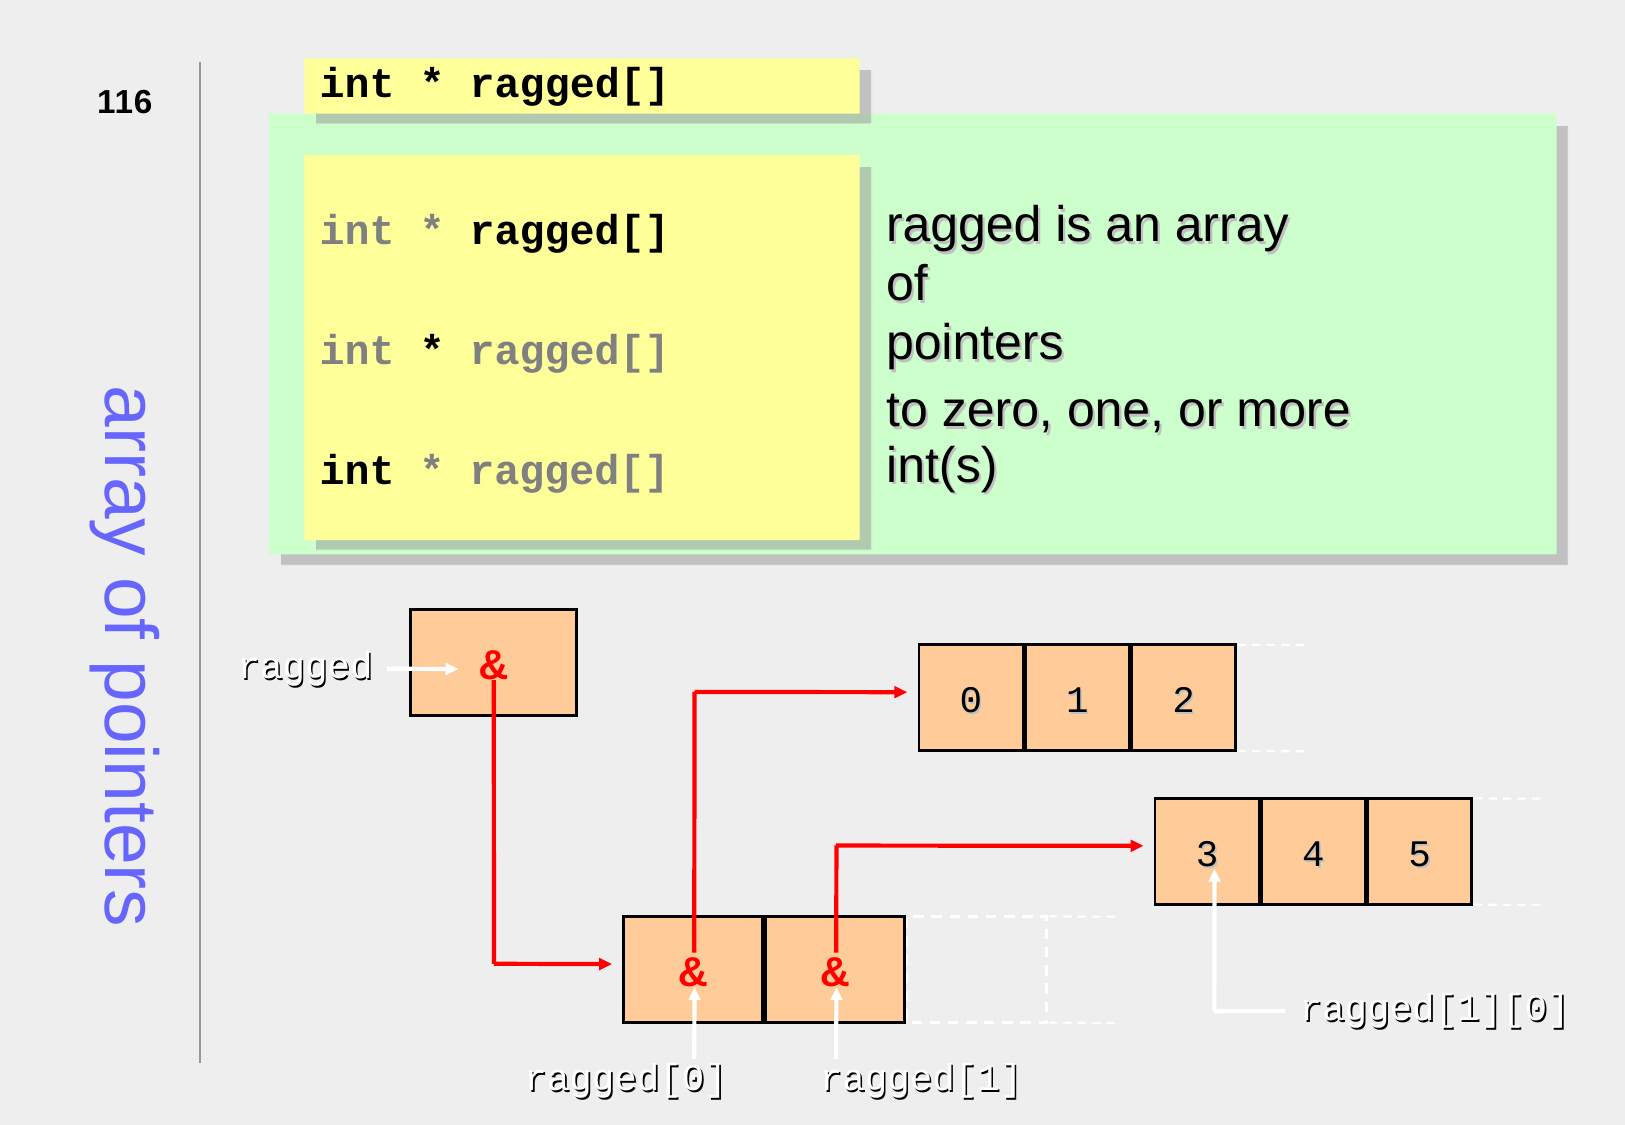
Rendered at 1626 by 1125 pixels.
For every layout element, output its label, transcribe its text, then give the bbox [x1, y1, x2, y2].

text_box & [623, 916, 763, 1023]
text_box ragged [198, 633, 388, 694]
text_box [268, 113, 1557, 555]
text_box 5 [1367, 798, 1472, 905]
text_box ragged is an array [871, 184, 1451, 243]
text_box ragged[1] [788, 1045, 1038, 1107]
text_box int(s) [871, 424, 1451, 500]
text_box 4 [1261, 798, 1366, 905]
text_box int * ragged[] int * ragged[] int * ragged[] [304, 154, 860, 541]
text_box 0 [918, 644, 1023, 751]
text_box int * ragged[] [304, 58, 860, 114]
text_box to zero, one, or more [871, 369, 1545, 445]
text_box 3 [1155, 798, 1260, 905]
text_box 1 [1025, 644, 1130, 751]
title array of pointers [50, 219, 188, 1094]
text_box 2 [1131, 644, 1236, 751]
text_box ragged[1][0] [1284, 975, 1604, 1036]
text_box pointers [896, 339, 907, 356]
text_box of [895, 279, 907, 297]
text_box pointers [871, 302, 1451, 369]
text_box of [871, 243, 1451, 302]
text_box & [765, 916, 905, 1023]
text_box ragged[0] [493, 1045, 742, 1107]
text_box & [410, 609, 577, 716]
